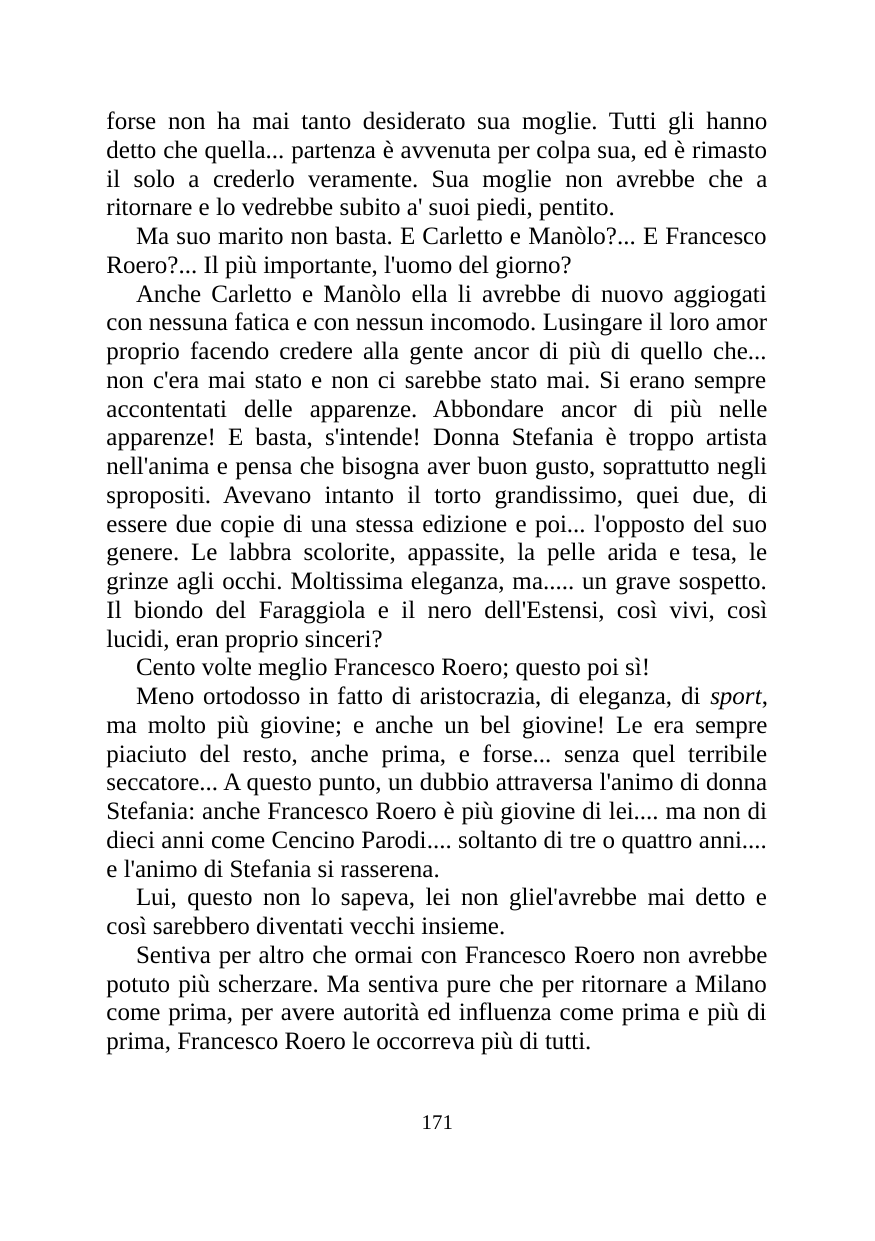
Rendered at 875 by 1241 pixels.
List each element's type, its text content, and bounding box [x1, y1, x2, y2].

text Anche Carletto e Manòlo ella li avrebbe di nuovo aggiogati con nessuna fatica e con nessun incomodo. Lusingare il loro amor proprio facendo credere alla gente ancor di più di quello che... non c'era mai stato e non ci sarebbe stato mai. Si erano sempre accontentati delle apparenze. Abbondare ancor di più nelle apparenze! E basta, s'intende! Donna Stefania è troppo artista nell'anima e pensa che bisogna aver buon gusto, soprattutto negli spropositi. Avevano intanto il torto grandissimo, quei due, di essere due copie di una stessa edizione e poi... l'opposto del suo genere. Le labbra scolorite, appassite, la pelle arida e tesa, le grinze agli occhi. Moltissima eleganza, ma..... un grave sospetto. Il biondo del Faraggiola e il nero dell'Estensi, così vivi, così lucidi, eran proprio sinceri? [106, 279, 768, 652]
text Lui, questo non lo sapeva, lei non gliel'avrebbe mai detto e così sarebbero diventati vecchi insieme. [106, 882, 768, 940]
text Cento volte meglio Francesco Roero; questo poi sì! [106, 652, 768, 681]
text forse non ha mai tanto desiderato sua moglie. Tutti gli hanno detto che quella... partenza è avvenuta per colpa sua, ed è rimasto il solo a crederlo veramente. Sua moglie non avrebbe che a ritornare e lo vedrebbe subito a' suoi piedi, pentito. [106, 106, 768, 221]
text Meno ortodosso in fatto di aristocrazia, di eleganza, di sport, ma molto più giovine; e anche un bel giovine! Le era sempre piaciuto del resto, anche prima, e forse... senza quel terribile seccatore... A questo punto, un dubbio attraversa l'animo di donna Stefania: anche Francesco Roero è più giovine di lei.... ma non di dieci anni come Cencino Parodi.... soltanto di tre o quattro anni.... e l'animo di Stefania si rasserena. [106, 681, 768, 882]
text Sentiva per altro che ormai con Francesco Roero non avrebbe potuto più scherzare. Ma sentiva pure che per ritornare a Milano come prima, per avere autorità ed influenza come prima e più di prima, Francesco Roero le occorreva più di tutti. [106, 940, 768, 1055]
text Ma suo marito non basta. E Carletto e Manòlo?... E Francesco Roero?... Il più importante, l'uomo del giorno? [106, 221, 768, 279]
